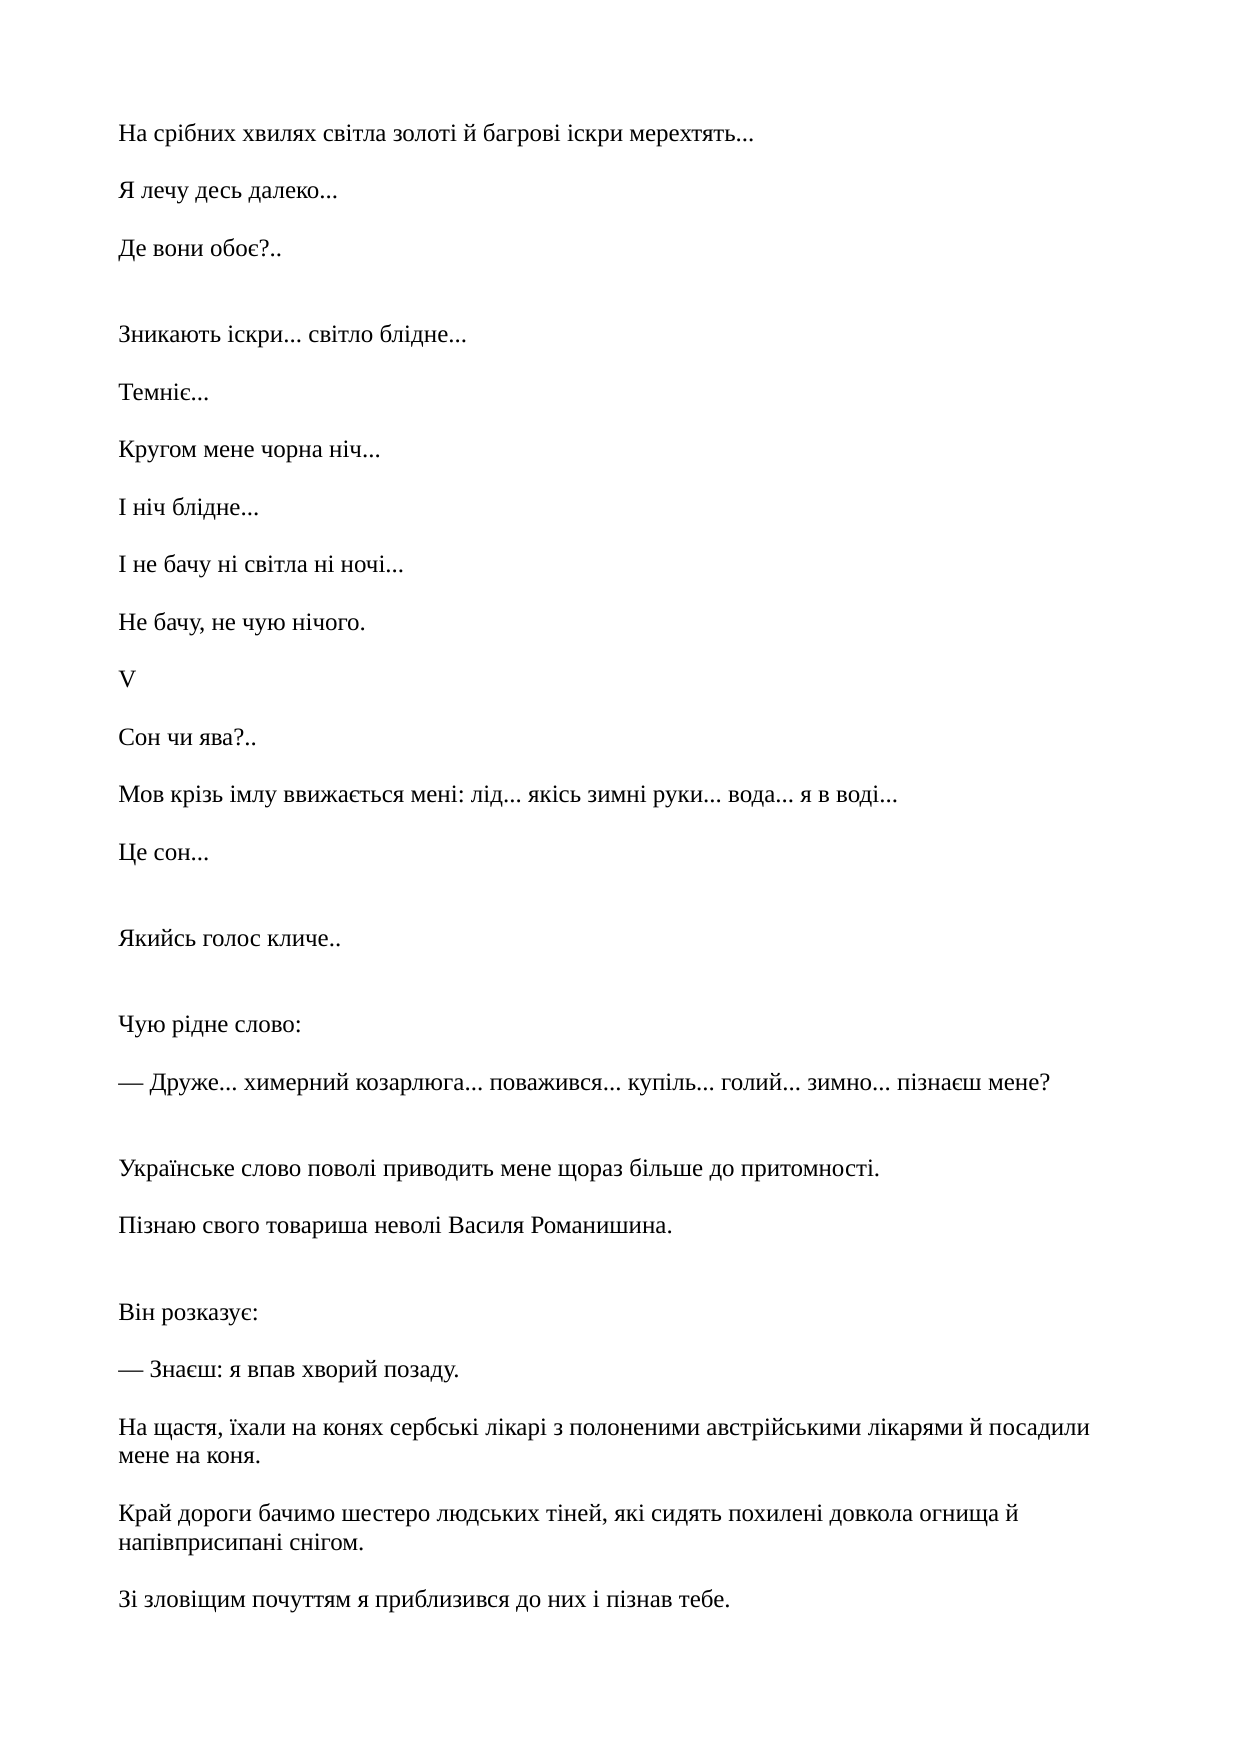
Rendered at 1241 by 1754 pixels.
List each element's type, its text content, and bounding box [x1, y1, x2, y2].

text Він розказує: [118, 1297, 1122, 1326]
text На срібних хвилях світла золоті й багрові іскри мерехтять... [118, 118, 1122, 147]
text І не бачу ні світла ні ночі... [118, 549, 1122, 578]
text Не бачу, не чую нічого. [118, 607, 1122, 636]
text Темніє... [118, 377, 1122, 406]
text — Друже... химерний козарлюга... поважився... купіль... голий... зимно... пізнаєш мене? [118, 1067, 1122, 1096]
text Я лечу десь далеко... [118, 176, 1122, 204]
text Це сон... [118, 837, 1122, 866]
text — Знаєш: я впав хворий позаду. [118, 1354, 1122, 1383]
text Зникають іскри... світло блідне... [118, 319, 1122, 348]
text Пізнаю свого товариша неволі Василя Романишина. [118, 1211, 1122, 1239]
text Якийсь голос кличе.. [118, 923, 1122, 952]
text І ніч блідне... [118, 492, 1122, 521]
text Край дороги бачимо шестеро людських тіней, які сидять похилені довкола огнища й напівприсипані снігом. [118, 1498, 1122, 1556]
text Сон чи ява?.. [118, 722, 1122, 751]
text Чую рідне слово: [118, 1009, 1122, 1038]
text Мов крізь імлу ввижається мені: лід... якісь зимні руки... вода... я в воді... [118, 779, 1122, 808]
text Зі зловіщим почуттям я приблизився до них і пізнав тебе. [118, 1584, 1122, 1613]
text На щастя, їхали на конях сербські лікарі з полоненими австрійськими лікарями й посадили мене на коня. [118, 1412, 1122, 1469]
text V [118, 664, 1122, 693]
text Де вони обоє?.. [118, 233, 1122, 262]
text Українське слово поволі приводить мене щораз більше до притомності. [118, 1153, 1122, 1182]
text Кругом мене чорна ніч... [118, 434, 1122, 463]
